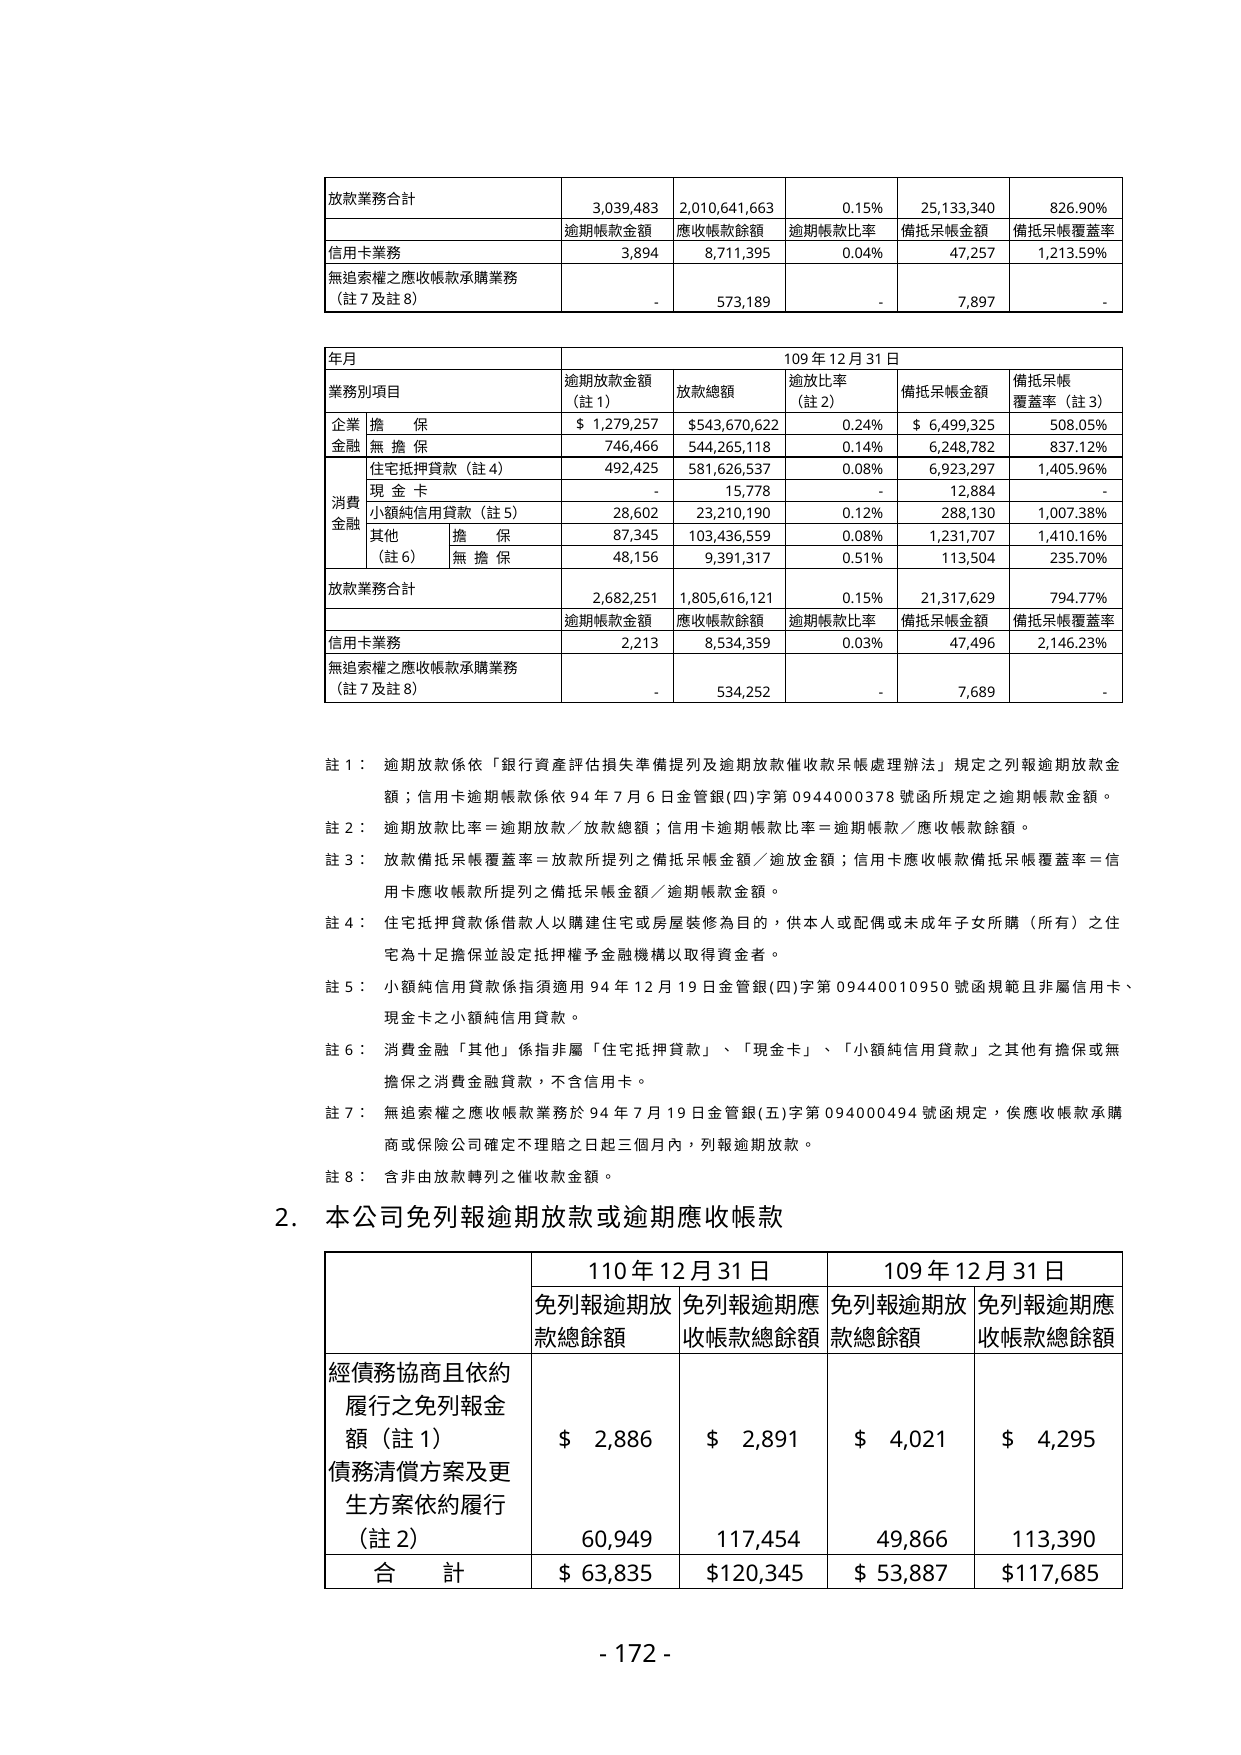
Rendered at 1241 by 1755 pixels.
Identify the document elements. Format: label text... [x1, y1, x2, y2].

table_cell 23,210,190 [674, 502, 785, 523]
table_cell 放款總額 [674, 370, 785, 412]
table_cell 住宅抵押貸款（註4） [367, 458, 561, 479]
table_cell 放款業務合計 [326, 569, 561, 608]
table_cell 0.03% [786, 631, 897, 653]
table_cell 無 擔 保 [450, 546, 561, 567]
table_cell 6,248,782 [898, 435, 1009, 456]
table_cell 消費 金融 [326, 458, 366, 567]
table_cell 債務清償方案及更生方案依約履行（註2） [326, 1454, 531, 1554]
table_cell 0.08% [786, 458, 897, 479]
table_cell 7,689 [898, 654, 1009, 702]
table_cell 免列報逾期應收帳款總餘額 [680, 1287, 827, 1353]
table_cell 備抵呆帳 覆蓋率（註3） [1010, 370, 1122, 412]
table_cell 0.14% [786, 435, 897, 456]
table_cell 8,711,395 [674, 241, 785, 262]
table_cell 103,436,559 [674, 524, 785, 545]
table_cell 826.90% [1010, 178, 1122, 218]
table_header [326, 1253, 531, 1353]
table_cell 837.12% [1010, 435, 1122, 456]
table_cell 534,252 [674, 654, 785, 702]
table_cell 1,213.59% [1010, 241, 1122, 262]
table_cell - [1010, 654, 1122, 702]
table_cell 1,405.96% [1010, 458, 1122, 479]
table_cell 794.77% [1010, 569, 1122, 608]
table_cell - [786, 480, 897, 501]
table_cell $ 2,886 [532, 1354, 679, 1454]
table_cell [326, 609, 561, 630]
text 註7： 無追索權之應收帳款業務於94年7月19日金管銀(五)字第094000494號函規定，俟應收帳款承購商或保險公司確定不理賠之日起三個月內，列報逾期放款。 [325, 1102, 1122, 1155]
table_cell 業務別項目 [326, 370, 561, 412]
table_cell 573,189 [674, 264, 785, 311]
table_cell 581,626,537 [674, 458, 785, 479]
table_cell - [1010, 264, 1122, 311]
table_cell 合 計 [326, 1555, 531, 1588]
table_cell $ 4,021 [828, 1354, 974, 1454]
table_cell 無 擔 保 [367, 435, 561, 456]
table_cell $ 117,685 [975, 1555, 1122, 1588]
table_cell 備抵呆帳覆蓋率 [1010, 609, 1122, 630]
table_cell 0.15% [786, 178, 897, 218]
text 註4： 住宅抵押貸款係借款人以購建住宅或房屋裝修為目的，供本人或配偶或未成年子女所購（所有）之住宅為十足擔保並設定抵押權予金融機構以取得資金者。 [325, 912, 1122, 965]
table_cell 544,265,118 [674, 435, 785, 456]
table_cell 49,866 [828, 1454, 974, 1554]
table_cell 小額純信用貸款（註5） [367, 502, 561, 523]
table_cell 備抵呆帳金額 [898, 219, 1009, 240]
table_cell 235.70% [1010, 546, 1122, 567]
table_cell - [1010, 480, 1122, 501]
table_cell 2,146.23% [1010, 631, 1122, 653]
table_cell - [562, 654, 673, 702]
table_cell 放款業務合計 [326, 178, 561, 218]
table_cell 應收帳款餘額 [674, 219, 785, 240]
table_cell 47,496 [898, 631, 1009, 653]
table_cell [326, 219, 561, 240]
table_cell 2,010,641,663 [674, 178, 785, 218]
table_cell 3,039,483 [562, 178, 673, 218]
table_cell 0.12% [786, 502, 897, 523]
table_cell 87,345 [562, 524, 673, 545]
table_cell - [786, 264, 897, 311]
table_cell 現 金 卡 [367, 480, 561, 501]
text 註1： 逾期放款係依「銀行資產評估損失準備提列及逾期放款催收款呆帳處理辦法」規定之列報逾期放款金額；信用卡逾期帳款係依94年7月6日金管銀(四)字第0944000378號函所規定之逾期帳款金額。 [325, 754, 1122, 807]
table_cell 1,231,707 [898, 524, 1009, 545]
table_cell 逾期帳款比率 [786, 219, 897, 240]
table_cell 逾期帳款金額 [562, 219, 673, 240]
text 註8： 含非由放款轉列之催收款金額。 [325, 1165, 1122, 1187]
table_cell 0.51% [786, 546, 897, 567]
table_cell $ 53,887 [828, 1555, 974, 1588]
text 註5： 小額純信用貸款係指須適用94年12月19日金管銀(四)字第09440010950號函規範且非屬信用卡、現金卡之小額純信用貸款。 [325, 975, 1122, 1028]
table_cell 逾期帳款金額 [562, 609, 673, 630]
table_cell 1,007.38% [1010, 502, 1122, 523]
table_cell 113,390 [975, 1454, 1122, 1554]
text 2. 本公司免列報逾期放款或逾期應收帳款 [266, 1197, 1122, 1233]
table_cell $ 4,295 [975, 1354, 1122, 1454]
table_cell 0.15% [786, 569, 897, 608]
table_cell 288,130 [898, 502, 1009, 523]
table_cell 0.08% [786, 524, 897, 545]
table_cell 7,897 [898, 264, 1009, 311]
table_cell 應收帳款餘額 [674, 609, 785, 630]
table_cell 60,949 [532, 1454, 679, 1554]
table_cell 15,778 [674, 480, 785, 501]
table_header 年月 [326, 348, 561, 369]
text 註6： 消費金融「其他」係指非屬「住宅抵押貸款」、「現金卡」、「小額純信用貸款」之其他有擔保或無擔保之消費金融貸款，不含信用卡。 [325, 1039, 1122, 1092]
table_cell 免列報逾期放款總餘額 [532, 1287, 679, 1353]
table_cell 2,682,251 [562, 569, 673, 608]
table_cell 8,534,359 [674, 631, 785, 653]
table_cell 6,923,297 [898, 458, 1009, 479]
table_cell 逾放比率 （註2） [786, 370, 897, 412]
table_cell $ 543,670,622 [674, 413, 785, 434]
table_cell 信用卡業務 [326, 631, 561, 653]
table_cell - [562, 264, 673, 311]
table_cell 508.05% [1010, 413, 1122, 434]
table_cell 9,391,317 [674, 546, 785, 567]
table_cell 免列報逾期放款總餘額 [828, 1287, 974, 1353]
table_cell 逾期帳款比率 [786, 609, 897, 630]
table_cell 21,317,629 [898, 569, 1009, 608]
table_cell 28,602 [562, 502, 673, 523]
table_cell 1,805,616,121 [674, 569, 785, 608]
table_cell $ 6,499,325 [898, 413, 1009, 434]
table_cell 其他 （註6） [367, 524, 449, 567]
table_cell $ 1,279,257 [562, 413, 673, 434]
text 註2： 逾期放款比率＝逾期放款／放款總額；信用卡逾期帳款比率＝逾期帳款／應收帳款餘額。 [325, 817, 1122, 838]
table_cell $ 120,345 [680, 1555, 827, 1588]
table_cell 1,410.16% [1010, 524, 1122, 545]
table_cell 48,156 [562, 546, 673, 567]
table_cell 備抵呆帳覆蓋率 [1010, 219, 1122, 240]
table_cell 492,425 [562, 458, 673, 479]
table_cell 企業 金融 [326, 413, 366, 456]
table_cell 經債務協商且依約履行之免列報金額（註1） [326, 1354, 531, 1454]
table_cell 備抵呆帳金額 [898, 370, 1009, 412]
table_cell 2,213 [562, 631, 673, 653]
table_cell 117,454 [680, 1454, 827, 1554]
table_cell - [562, 480, 673, 501]
table_cell 25,133,340 [898, 178, 1009, 218]
table_cell - [786, 654, 897, 702]
table_cell 0.04% [786, 241, 897, 262]
text 註3： 放款備抵呆帳覆蓋率＝放款所提列之備抵呆帳金額／逾放金額；信用卡應收帳款備抵呆帳覆蓋率＝信用卡應收帳款所提列之備抵呆帳金額／逾期帳款金額。 [325, 849, 1122, 902]
table_cell $ 2,891 [680, 1354, 827, 1454]
table_cell 逾期放款金額 （註1） [562, 370, 673, 412]
table_cell 信用卡業務 [326, 241, 561, 262]
table_cell 113,504 [898, 546, 1009, 567]
table_cell 擔 保 [367, 413, 561, 434]
table_header 109年12月31日 [828, 1253, 1122, 1286]
table_header 109年12月31日 [562, 348, 1122, 369]
table_cell 免列報逾期應收帳款總餘額 [975, 1287, 1122, 1353]
table_cell 無追索權之應收帳款承購業務 （註7及註8） [326, 654, 561, 702]
table_cell 無追索權之應收帳款承購業務 （註7及註8） [326, 264, 561, 311]
table_cell 擔 保 [450, 524, 561, 545]
table_cell 3,894 [562, 241, 673, 262]
table_cell $ 63,835 [532, 1555, 679, 1588]
table_cell 12,884 [898, 480, 1009, 501]
table_cell 0.24% [786, 413, 897, 434]
table_cell 47,257 [898, 241, 1009, 262]
table_header 110年12月31日 [532, 1253, 827, 1286]
table_cell 備抵呆帳金額 [898, 609, 1009, 630]
table_cell 746,466 [562, 435, 673, 456]
